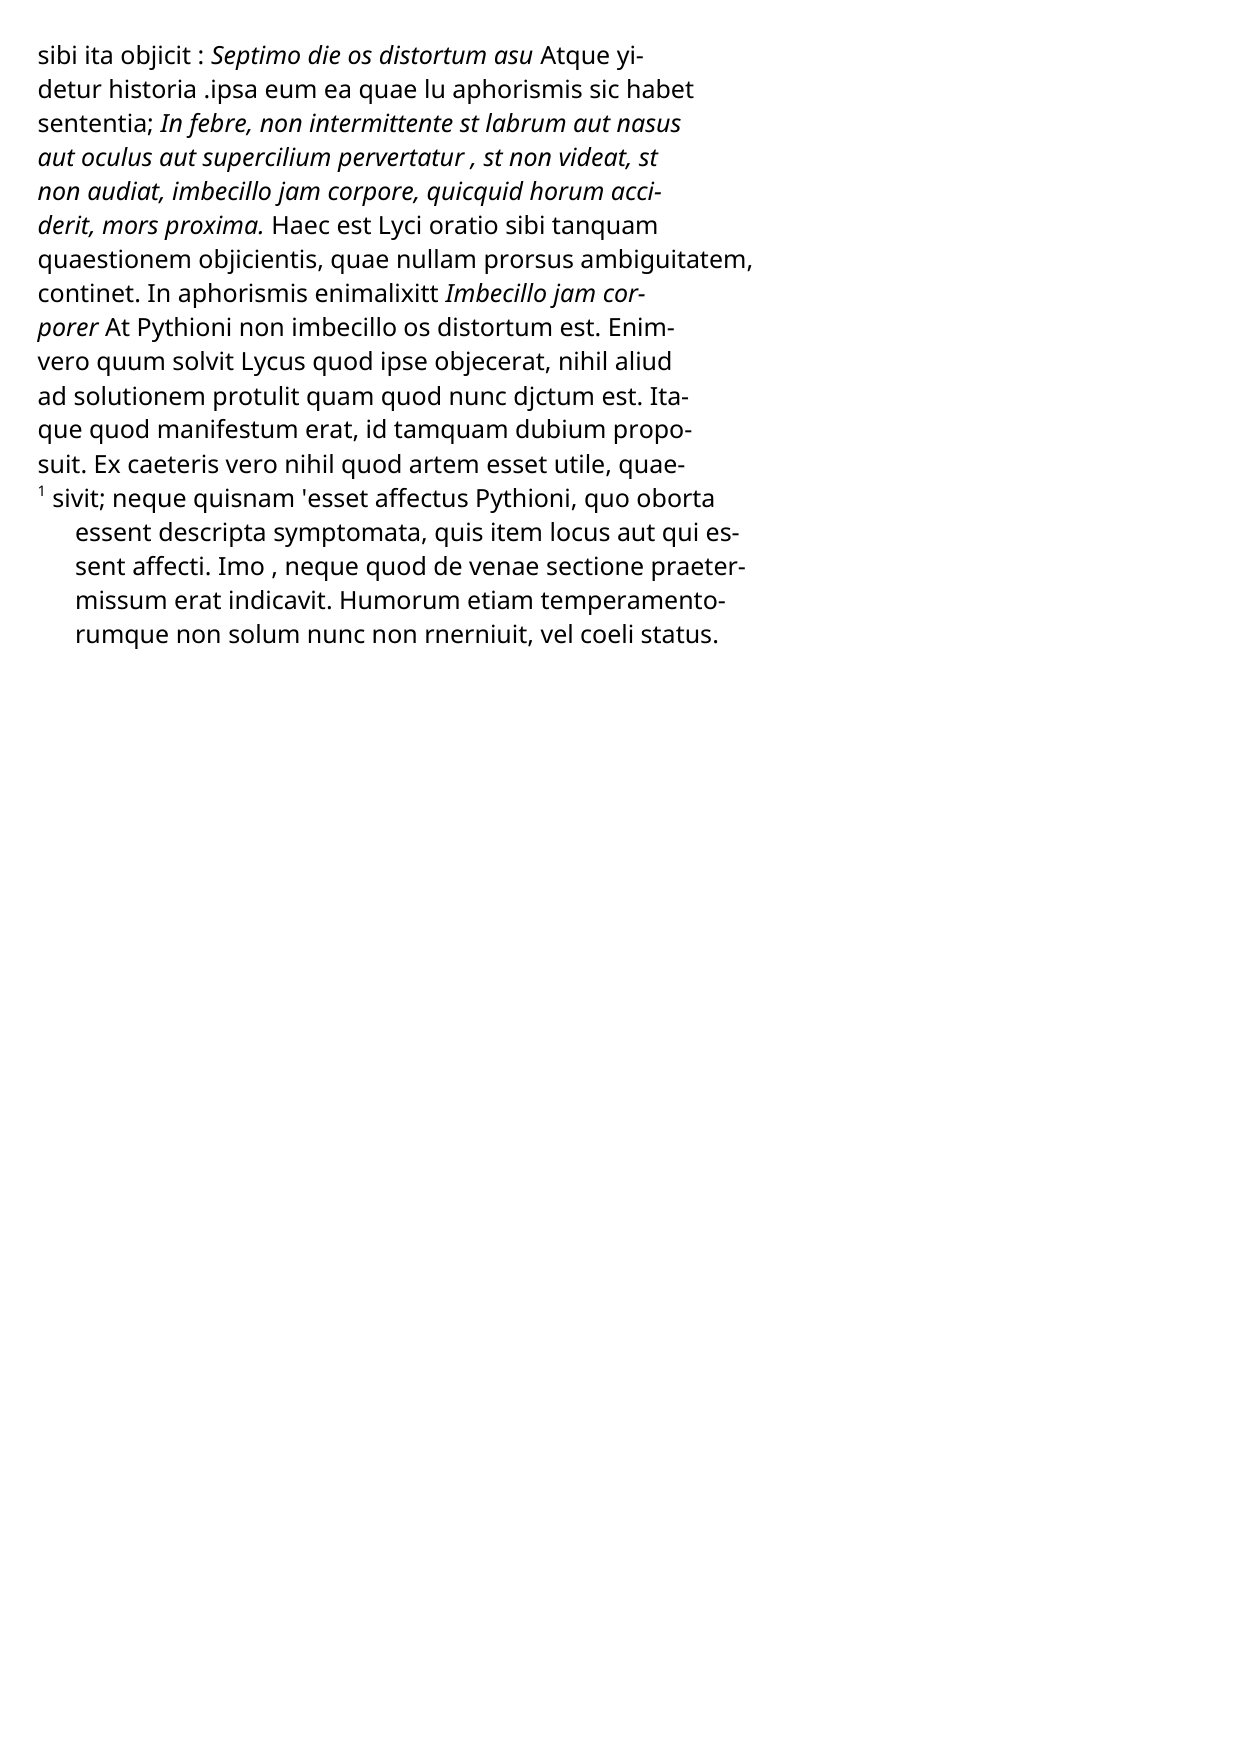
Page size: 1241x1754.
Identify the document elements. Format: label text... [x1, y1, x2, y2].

text sibi ita objicit : Septimo die os distortum asu Atque yi- detur historia .ipsa eum ea quae lu aphorismis sic habet sententia; In febre, non intermittente st labrum aut nasus aut oculus aut supercilium pervertatur , st non videat, st non audiat, imbecillo jam corpore, quicquid horum acci- derit, mors proxima. Haec est Lyci oratio sibi tanquam quaestionem objicientis, quae nullam prorsus ambiguitatem, continet. In aphorismis enimalixitt Imbecillo jam cor- porer At Pythioni non imbecillo os distortum est. Enim- vero quum solvit Lycus quod ipse objecerat, nihil aliud ad solutionem protulit quam quod nunc djctum est. Ita- que quod manifestum erat, id tamquam dubium propo- suit. Ex caeteris vero nihil quod artem esset utile, quae- [37, 37, 1203, 480]
text 1 sivit; neque quisnam 'esset affectus Pythioni, quo oborta essent descripta symptomata, quis item locus aut qui es- sent affecti. Imo , neque quod de venae sectione praeter- missum erat indicavit. Humorum etiam temperamento- rumque non solum nunc non rnerniuit, vel coeli status. [37, 480, 1203, 651]
